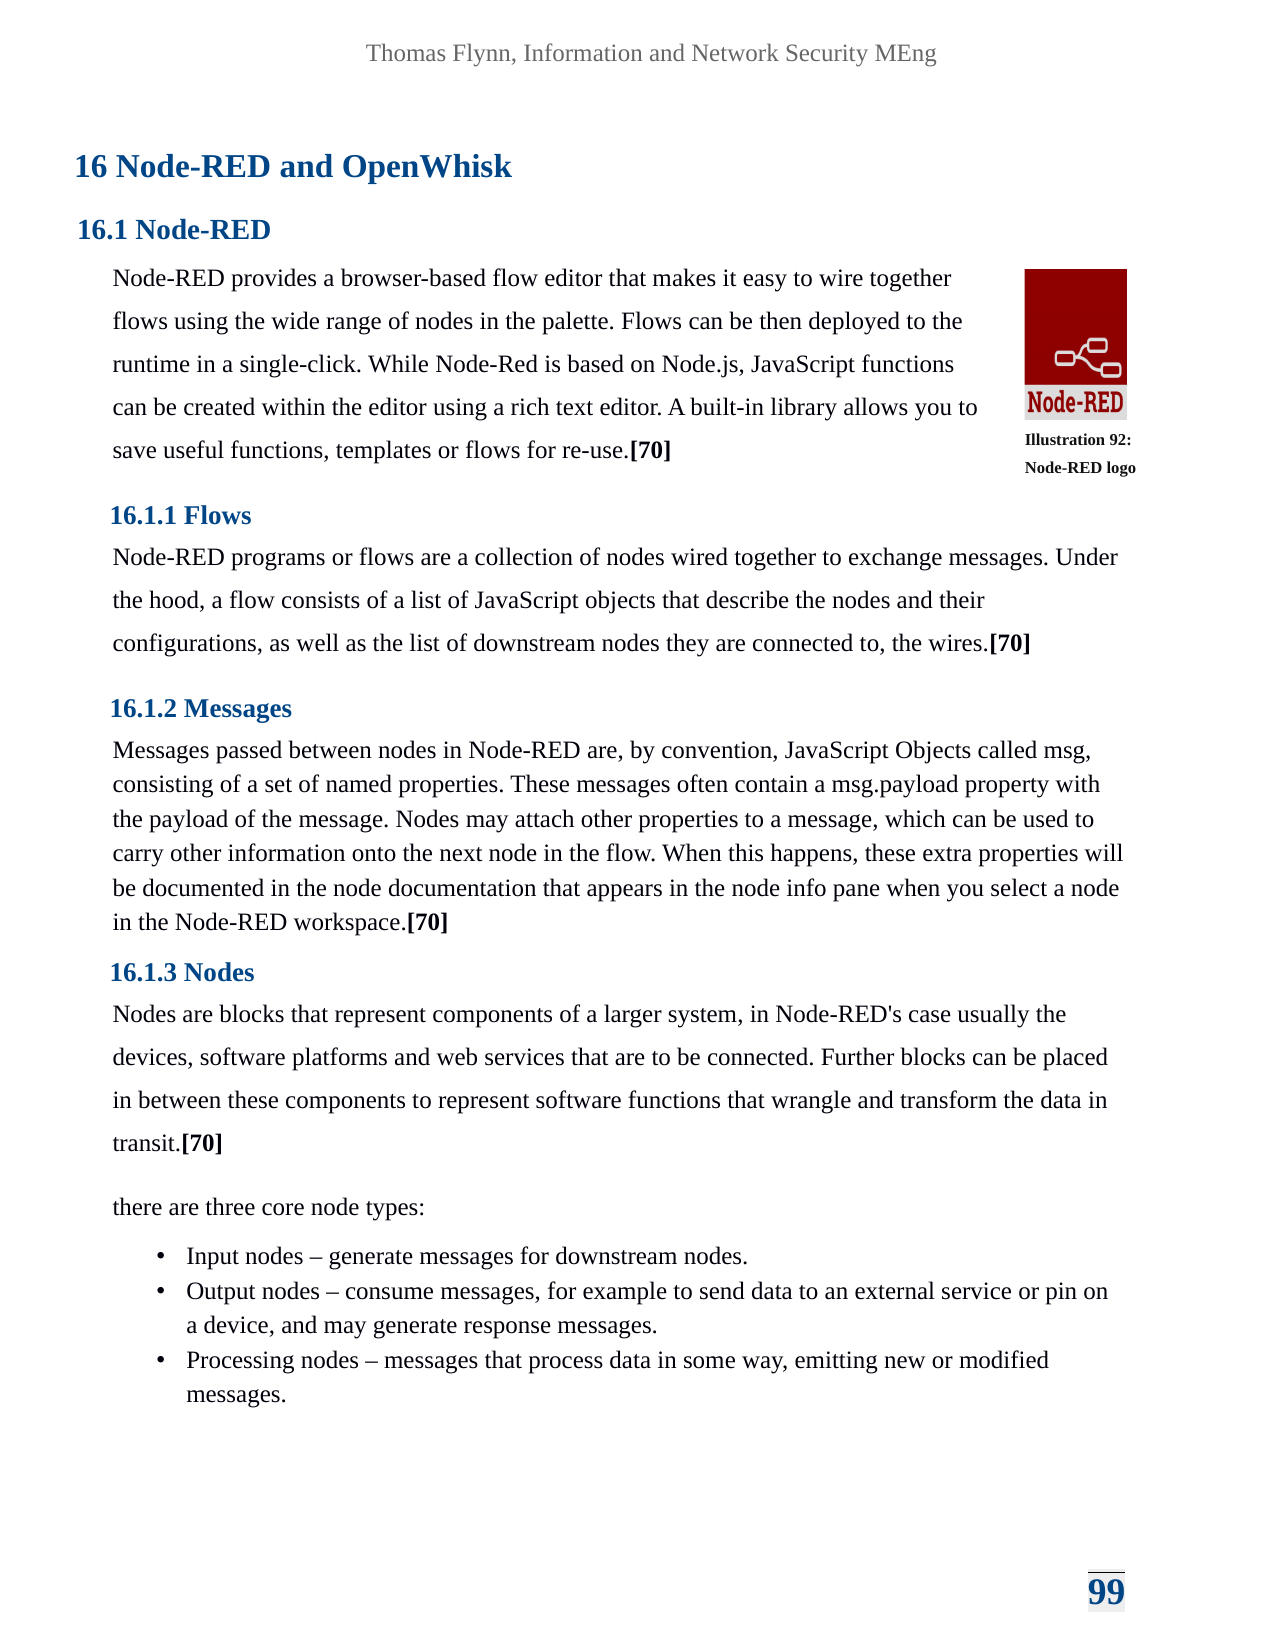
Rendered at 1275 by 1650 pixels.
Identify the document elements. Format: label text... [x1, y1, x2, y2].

subtitle 16.1 Node-RED [74, 212, 1125, 246]
subtitle 16.1.2 Messages [109, 692, 1125, 723]
text Node-RED provides a browser-based flow editor that makes it easy to wire together flows using the wide range of nodes in the palette. Flows can be then deployed to the runtime in a single-click. While Node-Red is based on Node.js, JavaScript functions can be created within the editor using a rich text editor. A built-in library allows you to save useful functions, templates or flows for re-use.[70] [112, 257, 1144, 500]
list Processing nodes – messages that process data in some way, emitting new or modified messages. [156, 1345, 1125, 1408]
list Output nodes – consume messages, for example to send data to an external service or pin on a device, and may generate response messages. [156, 1276, 1125, 1339]
text Messages passed between nodes in Node-RED are, by convention, JavaScript Objects called msg, consisting of a set of named properties. These messages often contain a msg.payload property with the payload of the message. Nodes may attach other properties to a message, which can be used to carry other information onto the next node in the flow. When this happens, these extra properties will be documented in the node documentation that appears in the node info pane when you select a node in the Node-RED workspace.[70] [112, 735, 1125, 936]
list Input nodes – generate messages for downstream nodes. [156, 1241, 1125, 1270]
text Nodes are blocks that represent components of a larger system, in Node-RED's case usually the devices, software platforms and web services that are to be connected. Further blocks can be placed in between these components to represent software functions that wrangle and transform the data in transit.[70] [112, 999, 1125, 1157]
text Node-RED programs or flows are a collection of nodes wired together to exchange messages. Under the hood, a flow consists of a list of JavaScript objects that describe the nodes and their configurations, as well as the list of downstream nodes they are connected to, the wires.[70] [112, 542, 1125, 657]
subtitle 16.1.1 Flows [109, 499, 1125, 530]
text there are three core node types: [112, 1192, 1125, 1221]
picture [1024, 269, 1127, 420]
subtitle 16 Node-RED and OpenWhisk [74, 146, 1125, 184]
subtitle 16.1.3 Nodes [109, 956, 1125, 987]
text Illustration 92: Node-RED logo [1024, 427, 1144, 477]
